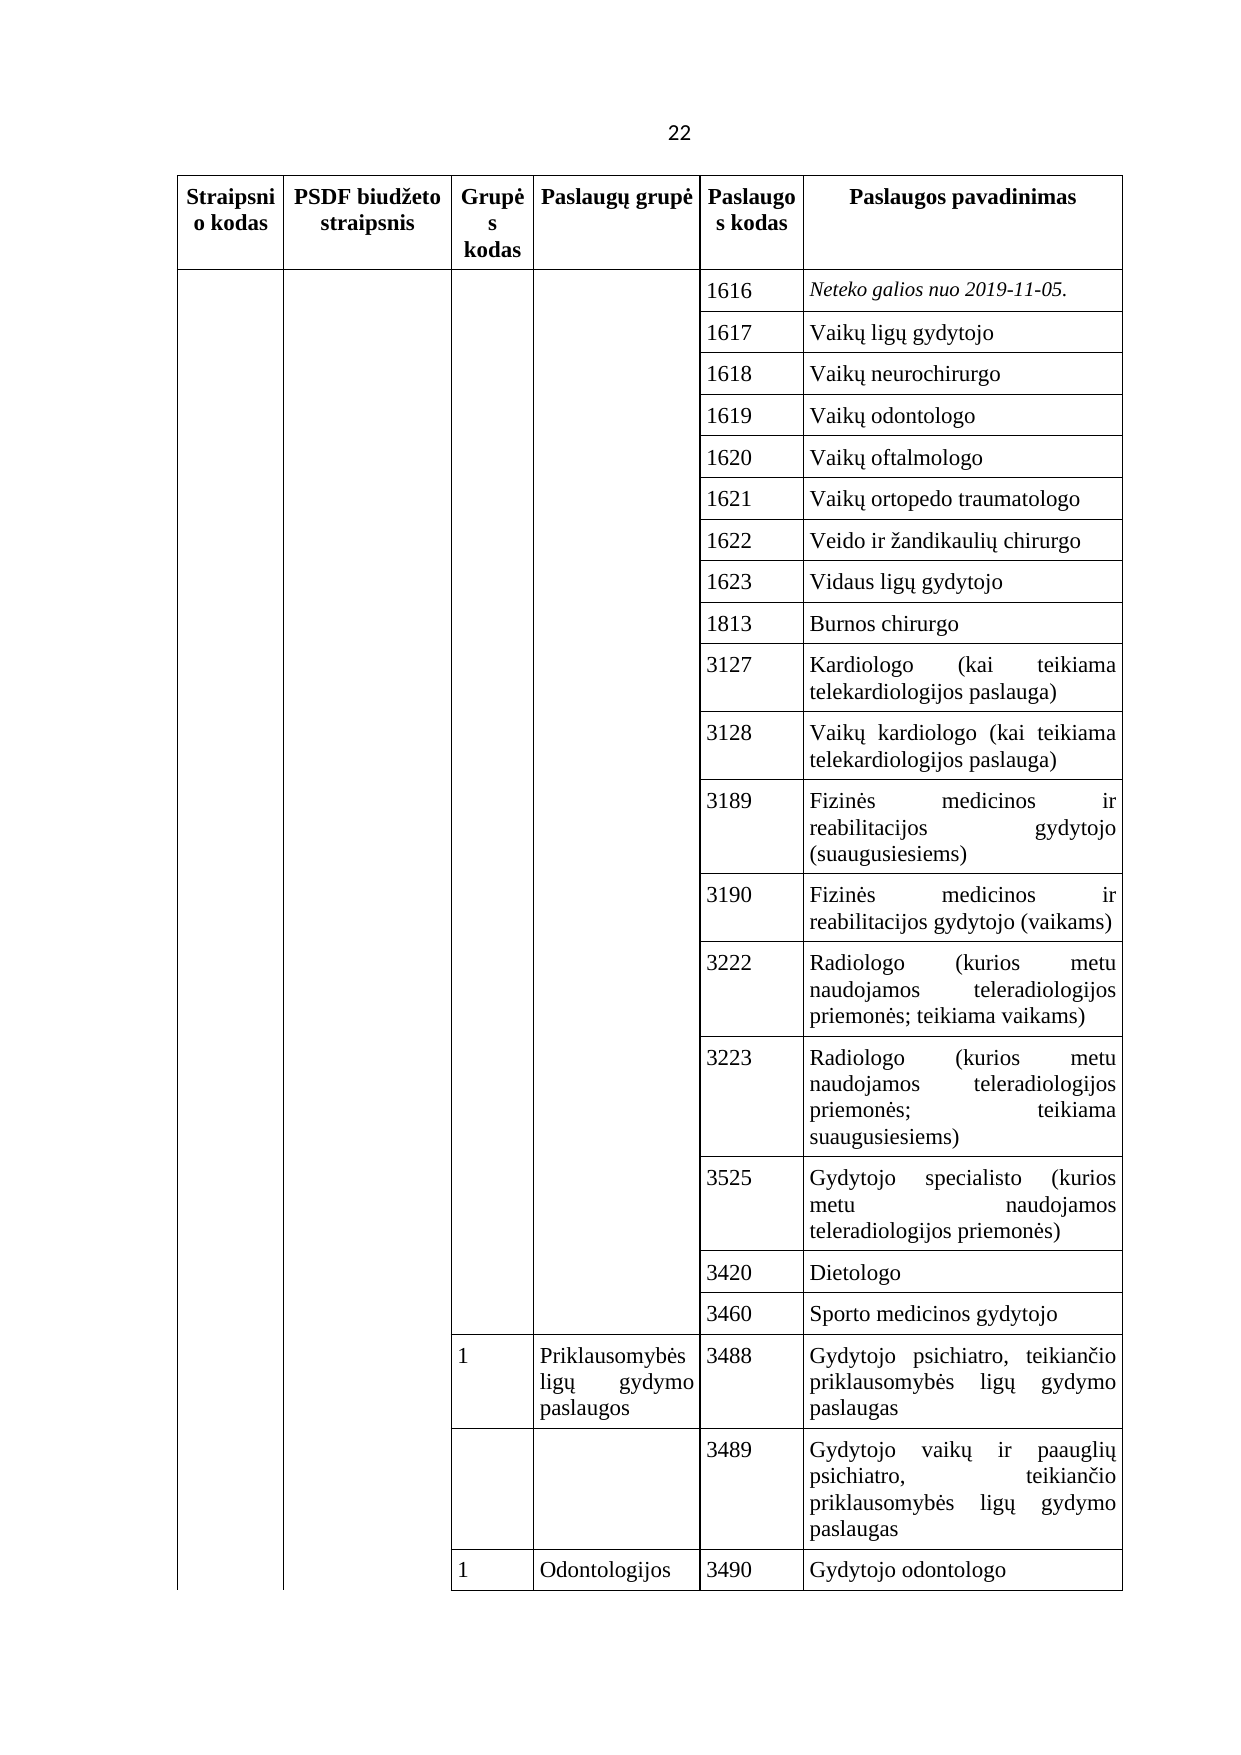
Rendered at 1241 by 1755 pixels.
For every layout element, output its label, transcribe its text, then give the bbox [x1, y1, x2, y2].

table_cell [178, 711, 283, 779]
table_cell [284, 394, 451, 435]
table_cell [452, 1036, 533, 1156]
table_cell Priklausomybės ligų gydymo paslaugos [534, 1335, 699, 1428]
table_cell [178, 873, 283, 941]
table_cell Fizinės medicinos ir reabilitacijos gydytojo (vaikams) [804, 874, 1122, 941]
table_cell [284, 1036, 451, 1156]
table_cell Radiologo (kurios metu naudojamos teleradiologijos priemonės; teikiama suaugusiesiems) [804, 1037, 1122, 1156]
table_cell [452, 602, 533, 643]
table_cell [452, 1429, 533, 1548]
table_cell 3190 [701, 874, 803, 941]
table_cell 1619 [701, 395, 803, 435]
table_cell Vaikų oftalmologo [804, 436, 1122, 477]
table_header Paslaugų grupė [534, 176, 699, 269]
table_cell [178, 1549, 283, 1590]
table_cell [452, 519, 533, 560]
table_cell 1813 [701, 603, 803, 643]
table_cell [178, 519, 283, 560]
table_cell [284, 643, 451, 711]
table_cell [178, 352, 283, 394]
table_cell 3222 [701, 942, 803, 1036]
table_cell 3127 [701, 644, 803, 711]
table_cell [284, 311, 451, 352]
table_cell Vaikų kardiologo (kai teikiama telekardiologijos paslauga) [804, 712, 1122, 779]
table_header Straipsnio kodas [178, 176, 283, 269]
table_cell [452, 435, 533, 477]
table_cell [534, 270, 699, 311]
table_cell [284, 941, 451, 1036]
table_cell 3223 [701, 1037, 803, 1156]
table_cell [178, 435, 283, 477]
table_cell 1617 [701, 312, 803, 352]
table_cell [452, 873, 533, 941]
table_cell 1618 [701, 353, 803, 394]
table_cell [178, 1250, 283, 1292]
table_cell [284, 1428, 451, 1548]
table_cell [284, 1292, 451, 1333]
table_cell Vaikų neurochirurgo [804, 353, 1122, 394]
table_cell [178, 477, 283, 518]
table_cell 1622 [701, 520, 803, 560]
table_cell 3460 [701, 1293, 803, 1333]
table_cell Dietologo [804, 1251, 1122, 1292]
table_cell [284, 1156, 451, 1250]
table_cell [178, 643, 283, 711]
table_cell Gydytojo vaikų ir paauglių psichiatro, teikiančio priklausomybės ligų gydymo paslaugas [804, 1429, 1122, 1548]
table_cell [534, 352, 699, 394]
table_cell [534, 394, 699, 435]
table_cell [534, 560, 699, 602]
table_cell 3189 [701, 780, 803, 873]
table_cell Fizinės medicinos ir reabilitacijos gydytojo (suaugusiesiems) [804, 780, 1122, 873]
table_cell [178, 394, 283, 435]
table_cell Burnos chirurgo [804, 603, 1122, 643]
table_cell [452, 311, 533, 352]
table_cell [534, 519, 699, 560]
table_cell [284, 477, 451, 518]
table_cell 1616 [701, 270, 803, 311]
table_header Paslaugos kodas [701, 176, 803, 269]
table_cell [534, 1292, 699, 1333]
table_cell [452, 643, 533, 711]
table_cell [284, 711, 451, 779]
table_cell [284, 779, 451, 873]
table_cell [284, 873, 451, 941]
table_cell Vidaus ligų gydytojo [804, 561, 1122, 602]
table_cell [178, 1334, 283, 1428]
table_cell Radiologo (kurios metu naudojamos teleradiologijos priemonės; teikiama vaikams) [804, 942, 1122, 1036]
table_cell [452, 560, 533, 602]
table_cell [534, 311, 699, 352]
table_cell [178, 1428, 283, 1548]
table_cell 1 [452, 1550, 533, 1590]
table_cell [452, 477, 533, 518]
table_cell [452, 270, 533, 311]
table_cell [452, 1292, 533, 1333]
table_cell 1 [452, 1335, 533, 1428]
table_cell [178, 311, 283, 352]
table_cell [452, 352, 533, 394]
table_cell [284, 352, 451, 394]
table_cell [284, 560, 451, 602]
table_cell [178, 602, 283, 643]
table_cell Vaikų ortopedo traumatologo [804, 478, 1122, 518]
table_cell 3128 [701, 712, 803, 779]
table_cell [534, 779, 699, 873]
table_cell Odontologijos [534, 1550, 699, 1590]
table_cell [534, 643, 699, 711]
table_cell [534, 873, 699, 941]
table_cell 3420 [701, 1251, 803, 1292]
table_cell [178, 1156, 283, 1250]
table_cell [178, 1036, 283, 1156]
table_cell [178, 779, 283, 873]
table_cell [284, 435, 451, 477]
table_cell 3490 [701, 1550, 803, 1590]
table_cell [534, 711, 699, 779]
table_cell [534, 435, 699, 477]
table_header Paslaugos pavadinimas [804, 176, 1122, 269]
table_header PSDF biudžeto straipsnis [284, 176, 451, 269]
table_cell [452, 711, 533, 779]
table_cell Sporto medicinos gydytojo [804, 1293, 1122, 1333]
table_cell [178, 560, 283, 602]
table_cell 3488 [701, 1335, 803, 1428]
table_cell [284, 1334, 451, 1428]
table_cell 3525 [701, 1157, 803, 1250]
table_cell [534, 602, 699, 643]
table_cell Gydytojo odontologo [804, 1550, 1122, 1590]
table_cell Kardiologo (kai teikiama telekardiologijos paslauga) [804, 644, 1122, 711]
table_cell 3489 [701, 1429, 803, 1548]
table_cell [284, 1549, 451, 1590]
table_cell [178, 270, 283, 311]
table_cell [284, 270, 451, 311]
table_cell Veido ir žandikaulių chirurgo [804, 520, 1122, 560]
table_cell 1623 [701, 561, 803, 602]
table_cell [534, 1250, 699, 1292]
table_cell [534, 1036, 699, 1156]
table_cell [534, 477, 699, 518]
table_cell 1620 [701, 436, 803, 477]
table_cell [284, 602, 451, 643]
table_cell [284, 1250, 451, 1292]
table_cell [178, 1292, 283, 1333]
table_cell [452, 1250, 533, 1292]
table_cell [452, 394, 533, 435]
table_cell [534, 941, 699, 1036]
table_cell Neteko galios nuo 2019-11-05. [804, 270, 1122, 311]
table_cell [452, 779, 533, 873]
table_cell 1621 [701, 478, 803, 518]
table_cell Gydytojo psichiatro, teikiančio priklausomybės ligų gydymo paslaugas [804, 1335, 1122, 1428]
table_cell [284, 519, 451, 560]
table_header Grupės kodas [452, 176, 533, 269]
table_cell Gydytojo specialisto (kurios metu naudojamos teleradiologijos priemonės) [804, 1157, 1122, 1250]
table_cell [452, 1156, 533, 1250]
table_cell [178, 941, 283, 1036]
table_cell Vaikų odontologo [804, 395, 1122, 435]
table_cell [452, 941, 533, 1036]
table_cell Vaikų ligų gydytojo [804, 312, 1122, 352]
table_cell [534, 1429, 699, 1548]
table_cell [534, 1156, 699, 1250]
